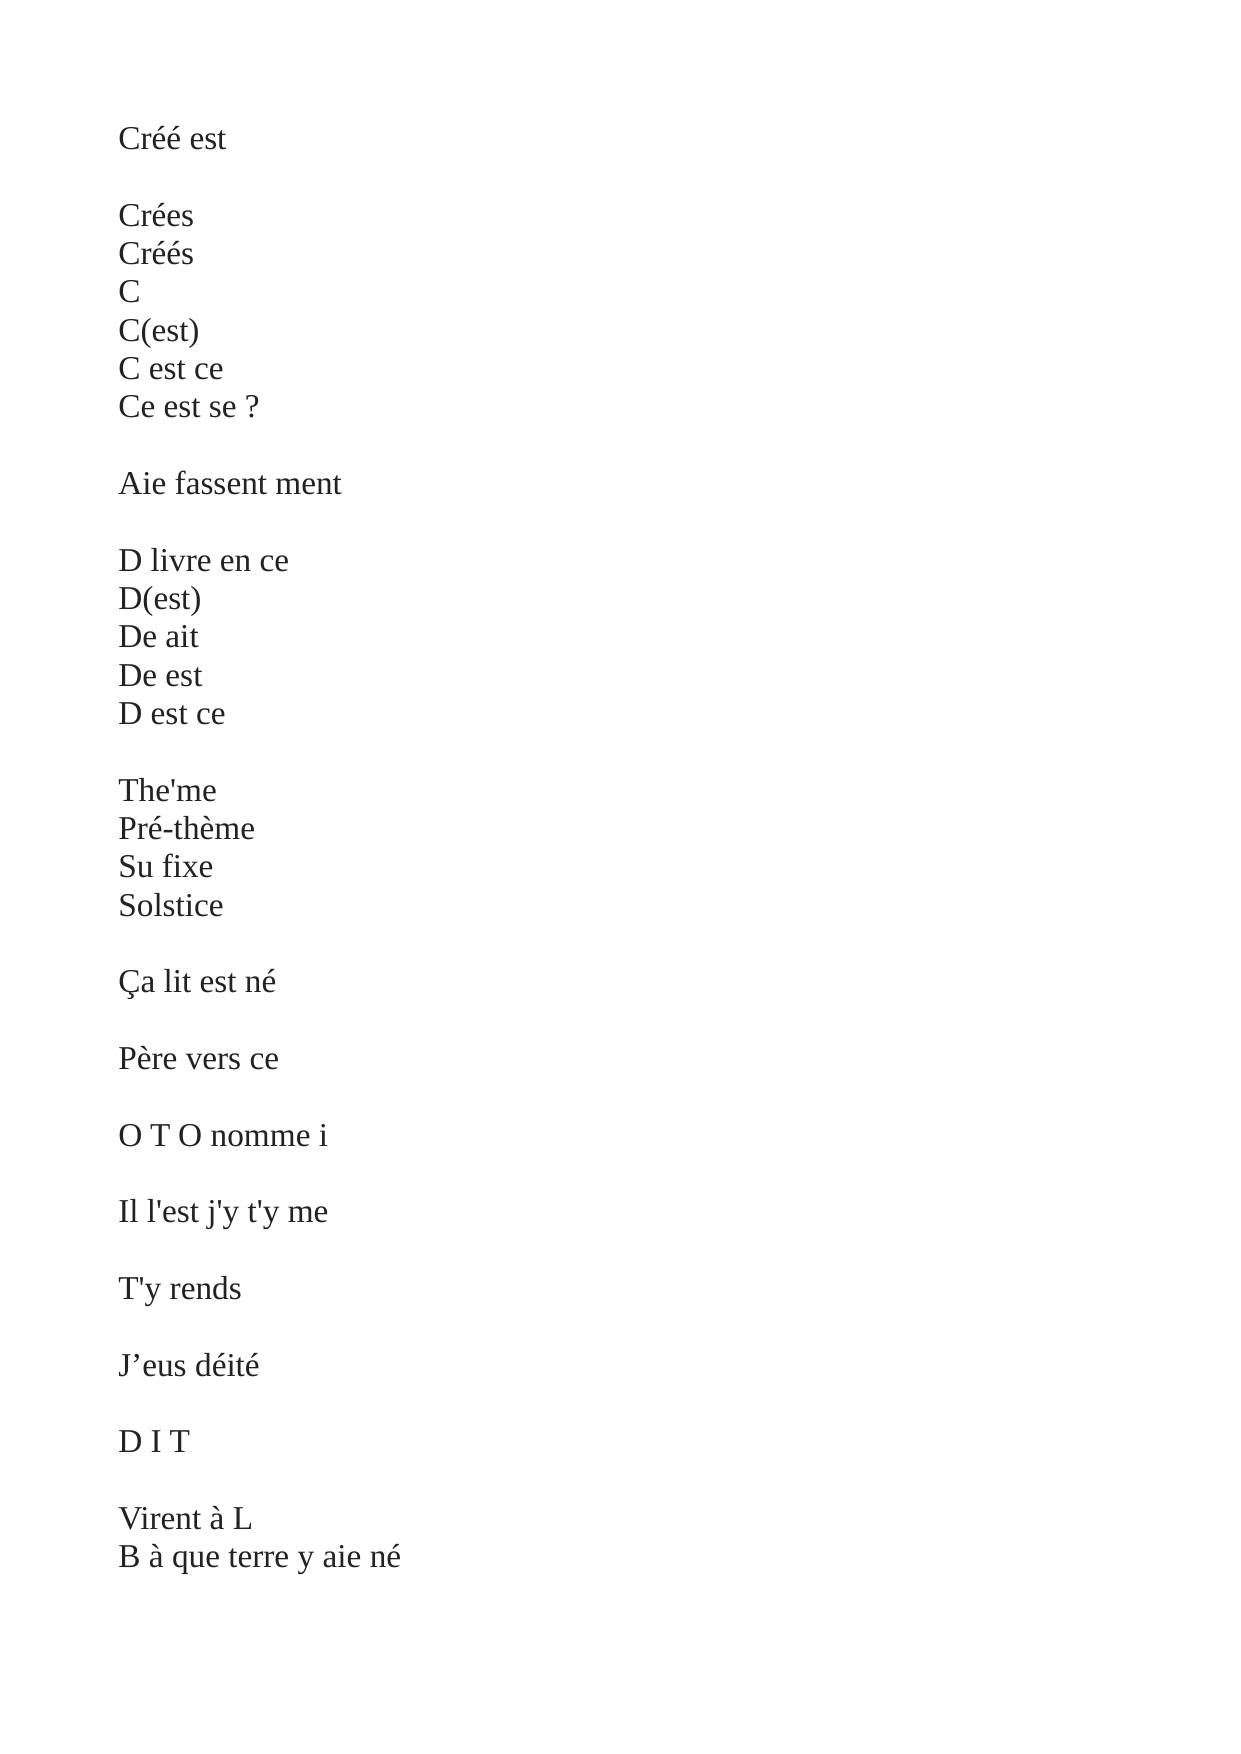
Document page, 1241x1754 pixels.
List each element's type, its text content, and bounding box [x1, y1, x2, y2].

text T'y rends [118, 1268, 1122, 1306]
text Solstice [118, 885, 1122, 923]
text J’eus déité [118, 1345, 1122, 1383]
text Ça lit est né [118, 961, 1122, 1000]
text De est [118, 655, 1122, 693]
text Il l'est j'y t'y me [118, 1191, 1122, 1230]
text De ait [118, 616, 1122, 655]
text C [118, 271, 1122, 310]
text C(est) [118, 310, 1122, 348]
text Ce est se ? [118, 386, 1122, 425]
text Crées [118, 195, 1122, 233]
text B à que terre y aie né [118, 1536, 1122, 1575]
text Aie fassent ment [118, 463, 1122, 501]
text D est ce [118, 693, 1122, 731]
text Créé est [118, 118, 1122, 156]
text D I T [118, 1421, 1122, 1460]
text D livre en ce [118, 540, 1122, 578]
text Père vers ce [118, 1038, 1122, 1076]
text Su fixe [118, 846, 1122, 885]
text The'me [118, 770, 1122, 808]
text Virent à L [118, 1498, 1122, 1536]
text C est ce [118, 348, 1122, 386]
text Créés [118, 233, 1122, 271]
text D(est) [118, 578, 1122, 616]
text O T O nomme i [118, 1115, 1122, 1153]
text Pré-thème [118, 808, 1122, 846]
